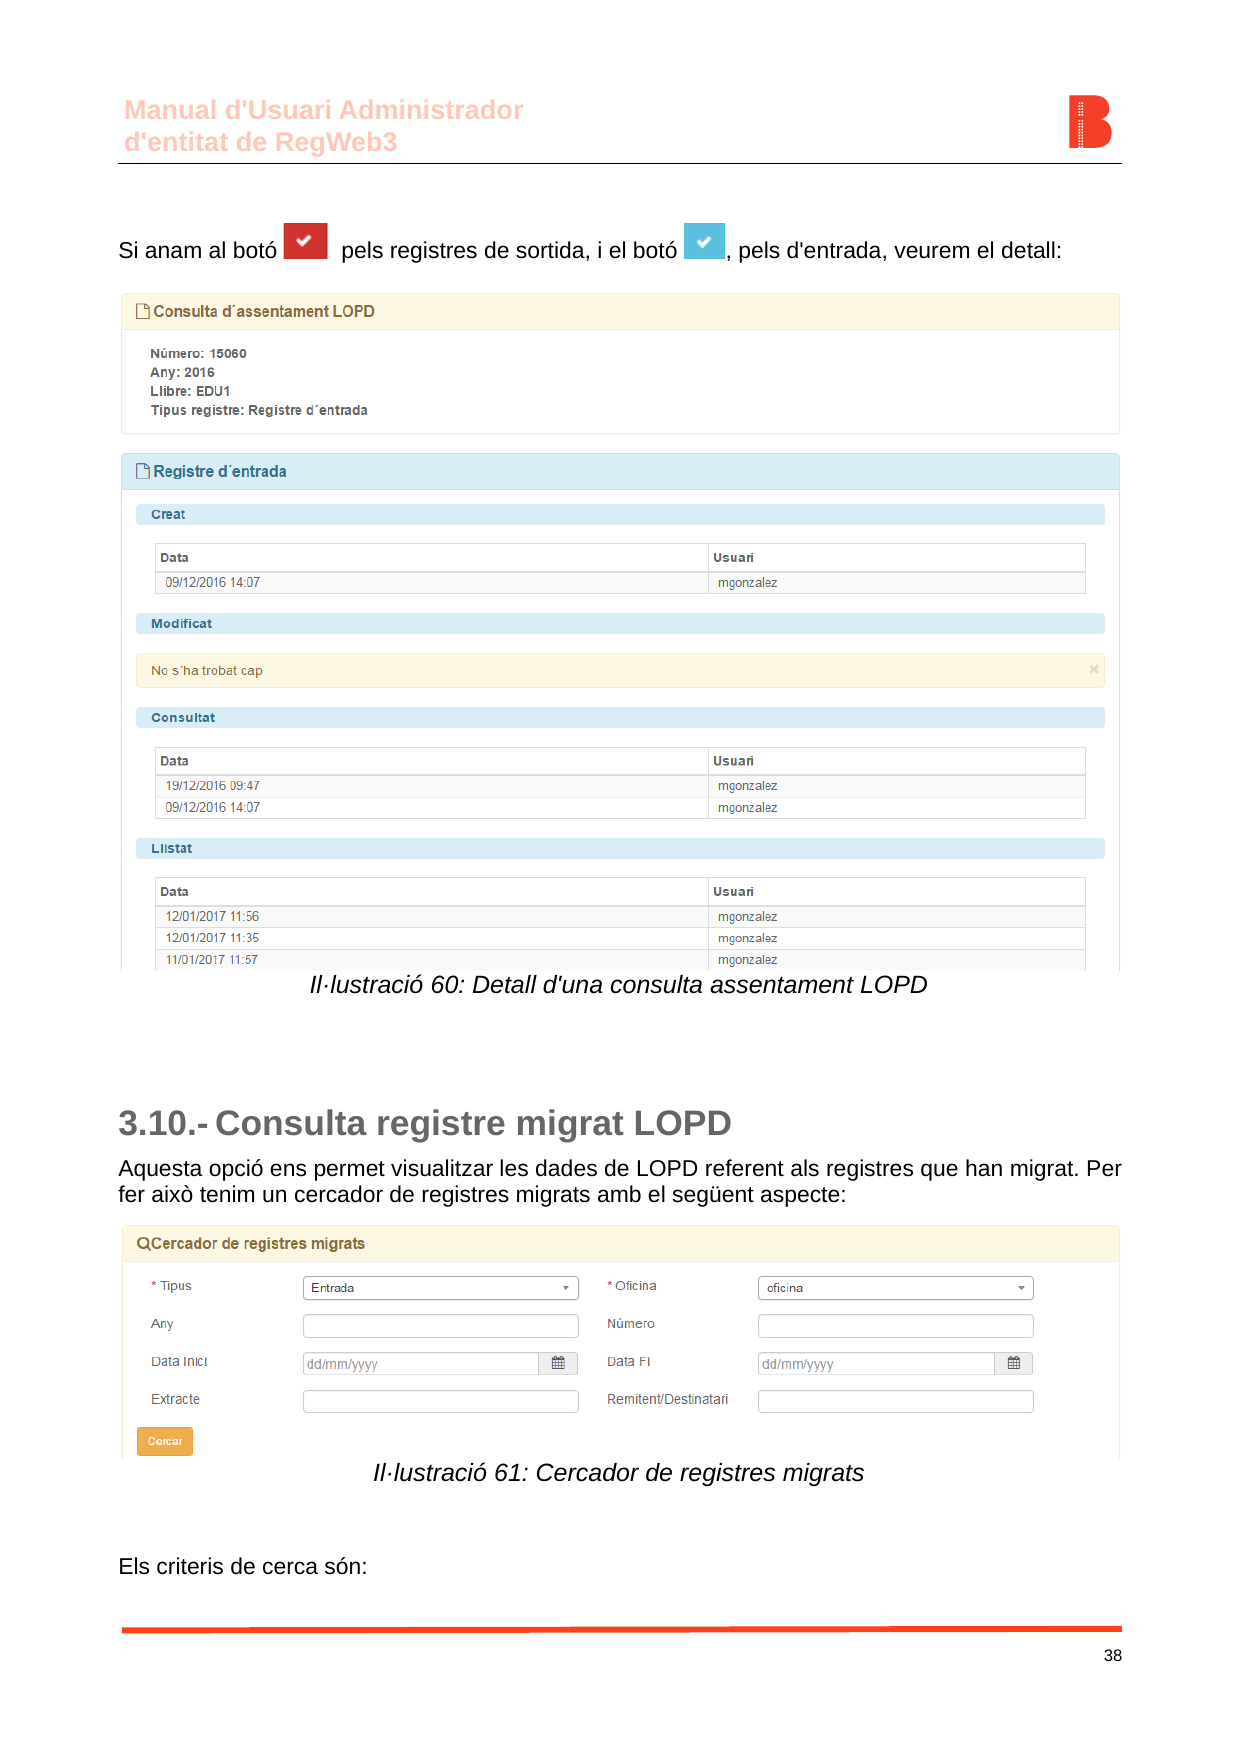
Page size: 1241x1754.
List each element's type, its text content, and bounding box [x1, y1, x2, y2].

picture [1063, 94, 1117, 150]
text Il·lustració 61: Cercador de registres migrats [118, 1459, 1122, 1487]
text Aquesta opció ens permet visualitzar les dades de LOPD referent als registres que han migrat. Per fer això tenim un cercador de registres migrats amb el següent aspecte: [118, 1155, 1122, 1208]
text Il·lustració 60: Detall d'una consulta assentament LOPD [118, 971, 1122, 999]
subtitle Consulta registre migrat LOPD [118, 1102, 1122, 1142]
text Els criteris de cerca són: [118, 1553, 1122, 1579]
picture [283, 223, 329, 259]
text Si anam al botó pels registres de sortida, i el botó , pels d'entrada, veurem el detall: [118, 223, 1122, 264]
